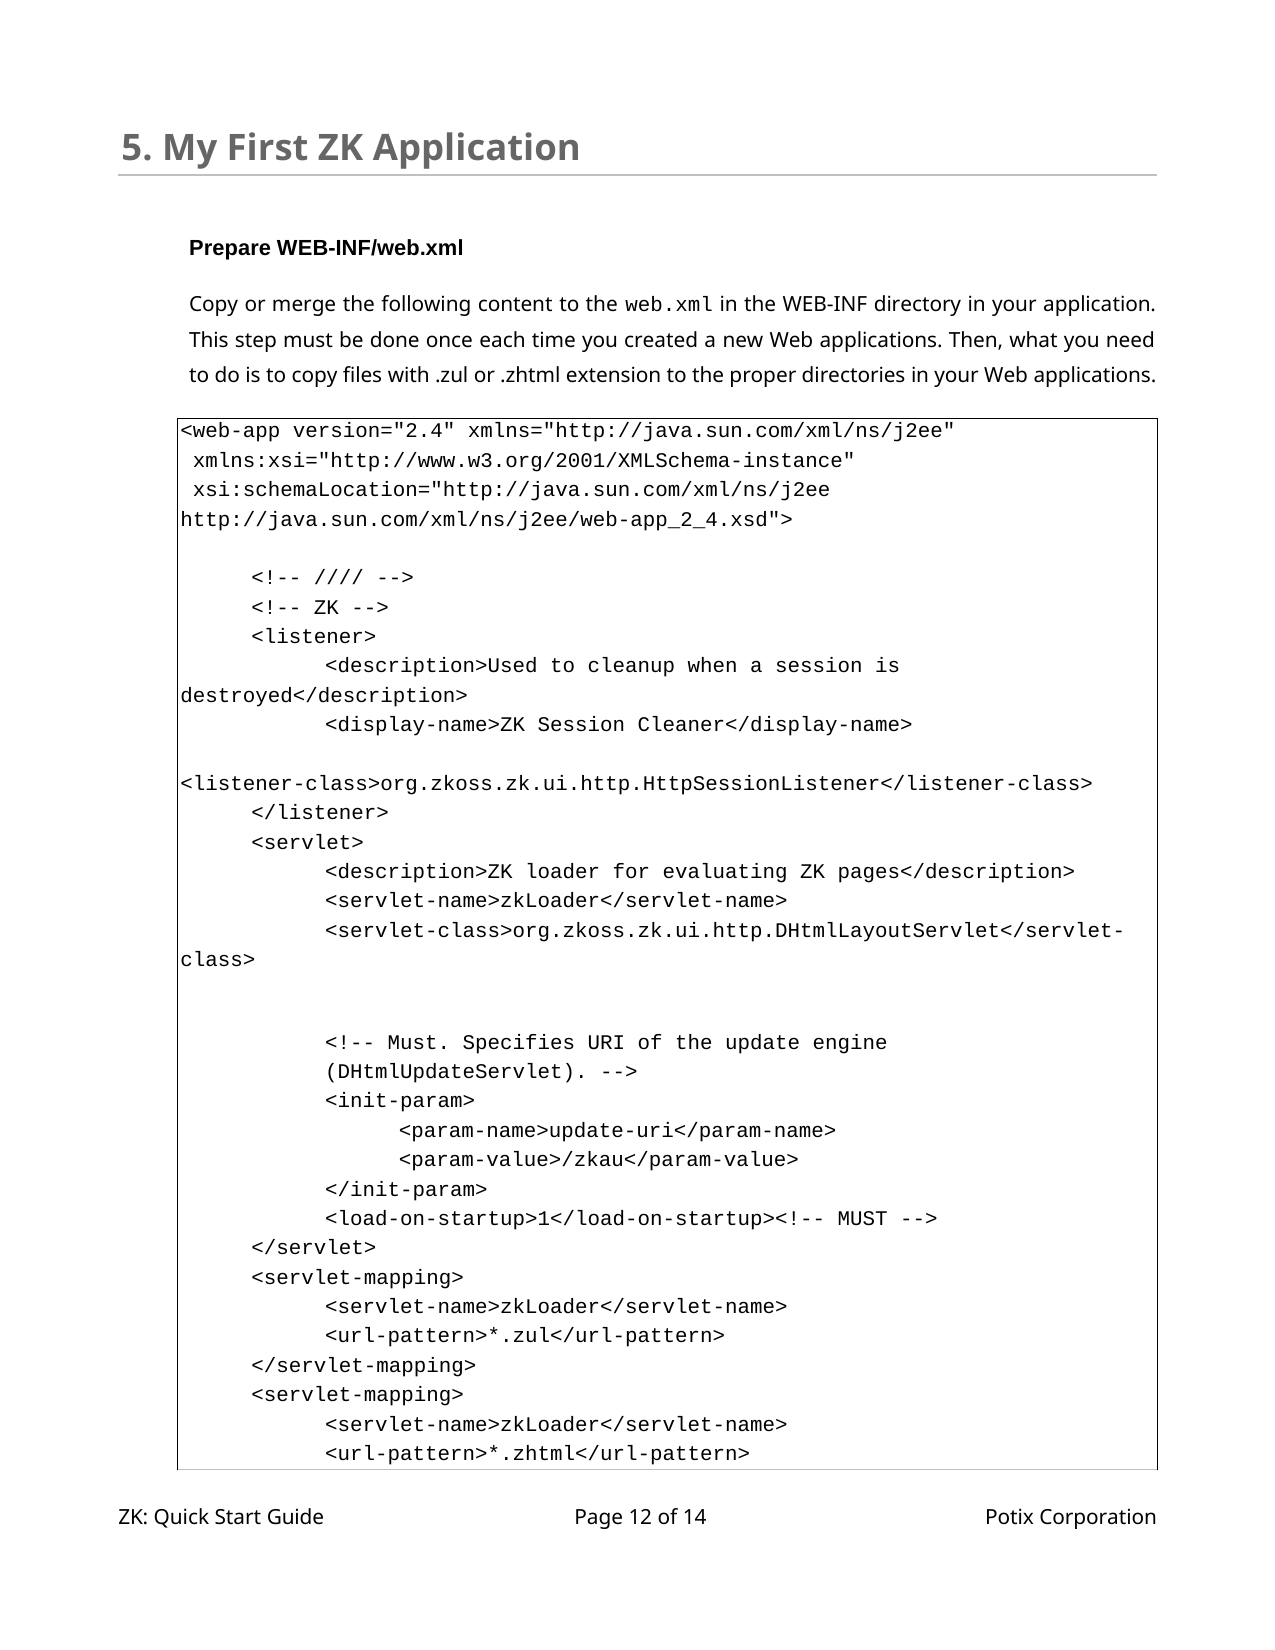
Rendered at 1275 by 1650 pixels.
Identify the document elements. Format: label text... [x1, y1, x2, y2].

text Copy or merge the following content to the web.xml in the WEB-INF directory in your application. This step must be done once each time you created a new Web applications. Then, what you need to do is to copy files with .zul or .zhtml extension to the proper directories in your Web applications. [189, 289, 1157, 388]
subtitle Prepare WEB-INF/web.xml [189, 235, 1157, 260]
text <!-- Must. Specifies URI of the update engine (DHtmlUpdateServlet). --> <init-param> <param-name>update-uri</param-name> <param-value>/zkau</param-value> </init-param> <load-on-startup>1</load-on-startup><!-- MUST --> </servlet> <servlet-mapping> <servlet-name>zkLoader</servlet-name> <url-pattern>*.zul</url-pattern> </servlet-mapping> <servlet-mapping> <servlet-name>zkLoader</servlet-name> <url-pattern>*.zhtml</url-pattern> [178, 1029, 1157, 1469]
text <web-app version="2.4" xmlns="http://java.sun.com/xml/ns/j2ee" xmlns:xsi="http://www.w3.org/2001/XMLSchema-instance" xsi:schemaLocation="http://java.sun.com/xml/ns/j2ee http://java.sun.com/xml/ns/j2ee/web-app_2_4.xsd"> <!-- //// --> <!-- ZK --> <listener> <description>Used to cleanup when a session is destroyed</description> <display-name>ZK Session Cleaner</display-name> <listener-class>org.zkoss.zk.ui.http.HttpSessionListener</listener-class> </listener> <servlet> <description>ZK loader for evaluating ZK pages</description> <servlet-name>zkLoader</servlet-name> <servlet-class>org.zkoss.zk.ui.http.DHtmlLayoutServlet</servlet-class> [178, 419, 1157, 1002]
subtitle 5. My First ZK Application [118, 118, 1157, 174]
